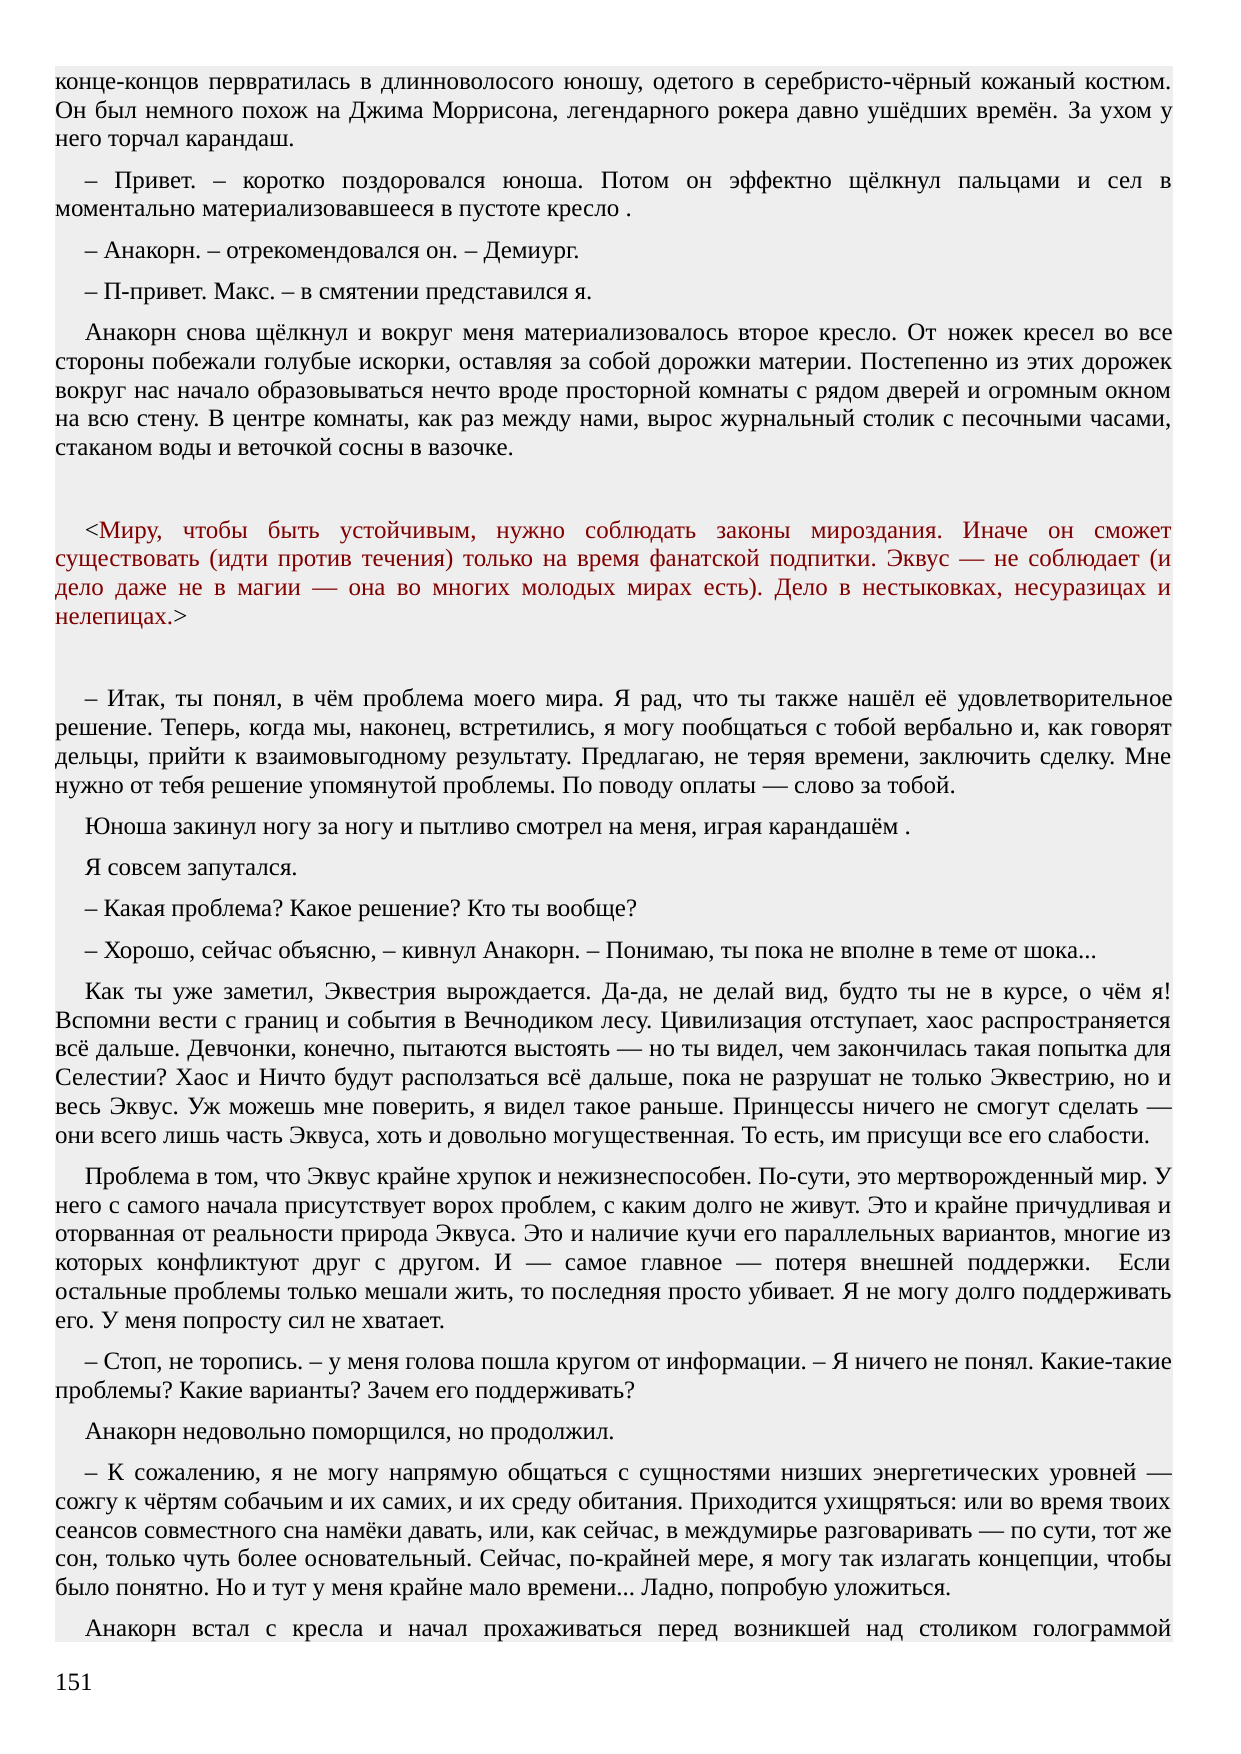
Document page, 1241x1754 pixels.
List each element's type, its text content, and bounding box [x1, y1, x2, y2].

text – К сожалению, я не могу напрямую общаться с сущностями низших энергетических уровней — сожгу к чёртям собачьим и их самих, и их среду обитания. Приходится ухищряться: или во время твоих сеансов совместного сна намёки давать, или, как сейчас, в междумирье разговаривать — по сути, тот же сон, только чуть более основательный. Сейчас, по-крайней мере, я могу так излагать концепции, чтобы было понятно. Но и тут у меня крайне мало времени... Ладно, попробую уложиться. [55, 1457, 1173, 1601]
text Анакорн встал с кресла и начал прохаживаться перед возникшей над столиком голограммой [55, 1613, 1173, 1642]
text Проблема в том, что Эквус крайне хрупок и нежизнеспособен. По-сути, это мертворожденный мир. У него с самого начала присутствует ворох проблем, с каким долго не живут. Это и крайне причудливая и оторванная от реальности природа Эквуса. Это и наличие кучи его параллельных вариантов, многие из которых конфликтуют друг с другом. И — самое главное — потеря внешней поддержки. Если остальные проблемы только мешали жить, то последняя просто убивает. Я не могу долго поддерживать его. У меня попросту сил не хватает. [55, 1161, 1173, 1333]
text – Привет. – коротко поздоровался юноша. Потом он эффектно щёлкнул пальцами и сел в моментально материализовавшееся в пустоте кресло . [55, 165, 1173, 222]
text – Стоп, не торопись. – у меня голова пошла кругом от информации. – Я ничего не понял. Какие-такие проблемы? Какие варианты? Зачем его поддерживать? [55, 1346, 1173, 1403]
text Юноша закинул ногу за ногу и пытливо смотрел на меня, играя карандашём . [55, 811, 1173, 840]
text – П-привет. Макс. – в смятении представился я. [55, 276, 1173, 305]
text <Миру, чтобы быть устойчивым, нужно соблюдать законы мироздания. Иначе он сможет существовать (идти против течения) только на время фанатской подпитки. Эквус — не соблюдает (и дело даже не в магии — она во многих молодых мирах есть). Дело в нестыковках, несуразицах и нелепицах.> [55, 515, 1173, 630]
text – Какая проблема? Какое решение? Кто ты вообще? [55, 893, 1173, 922]
text – Хорошо, сейчас объясню, – кивнул Анакорн. – Понимаю, ты пока не вполне в теме от шока... [55, 935, 1173, 963]
text Я совсем запутался. [55, 852, 1173, 881]
text – Итак, ты понял, в чём проблема моего мира. Я рад, что ты также нашёл её удовлетворительное решение. Теперь, когда мы, наконец, встретились, я могу пообщаться с тобой вербально и, как говорят дельцы, прийти к взаимовыгодному результату. Предлагаю, не теряя времени, заключить сделку. Мне нужно от тебя решение упомянутой проблемы. По поводу оплаты — слово за тобой. [55, 683, 1173, 798]
text конце-концов первратилась в длинноволосого юношу, одетого в серебристо-чёрный кожаный костюм. Он был немного похож на Джима Моррисона, легендарного рокера давно ушёдших времён. За ухом у него торчал карандаш. [55, 66, 1173, 152]
text Как ты уже заметил, Эквестрия вырождается. Да-да, не делай вид, будто ты не в курсе, о чём я! Вспомни вести с границ и события в Вечнодиком лесу. Цивилизация отступает, хаос распространяется всё дальше. Девчонки, конечно, пытаются выстоять — но ты видел, чем закончилась такая попытка для Селестии? Хаос и Ничто будут расползаться всё дальше, пока не разрушат не только Эквестрию, но и весь Эквус. Уж можешь мне поверить, я видел такое раньше. Принцессы ничего не смогут сделать — они всего лишь часть Эквуса, хоть и довольно могущественная. То есть, им присущи все его слабости. [55, 976, 1173, 1148]
text Анакорн снова щёлкнул и вокруг меня материализовалось второе кресло. От ножек кресел во все стороны побежали голубые искорки, оставляя за собой дорожки материи. Постепенно из этих дорожек вокруг нас начало образовываться нечто вроде просторной комнаты с рядом дверей и огромным окном на всю стену. В центре комнаты, как раз между нами, вырос журнальный столик с песочными часами, стаканом воды и веточкой сосны в вазочке. [55, 317, 1173, 461]
text – Анакорн. – отрекомендовался он. – Демиург. [55, 235, 1173, 263]
text Анакорн недовольно поморщился, но продолжил. [55, 1416, 1173, 1445]
